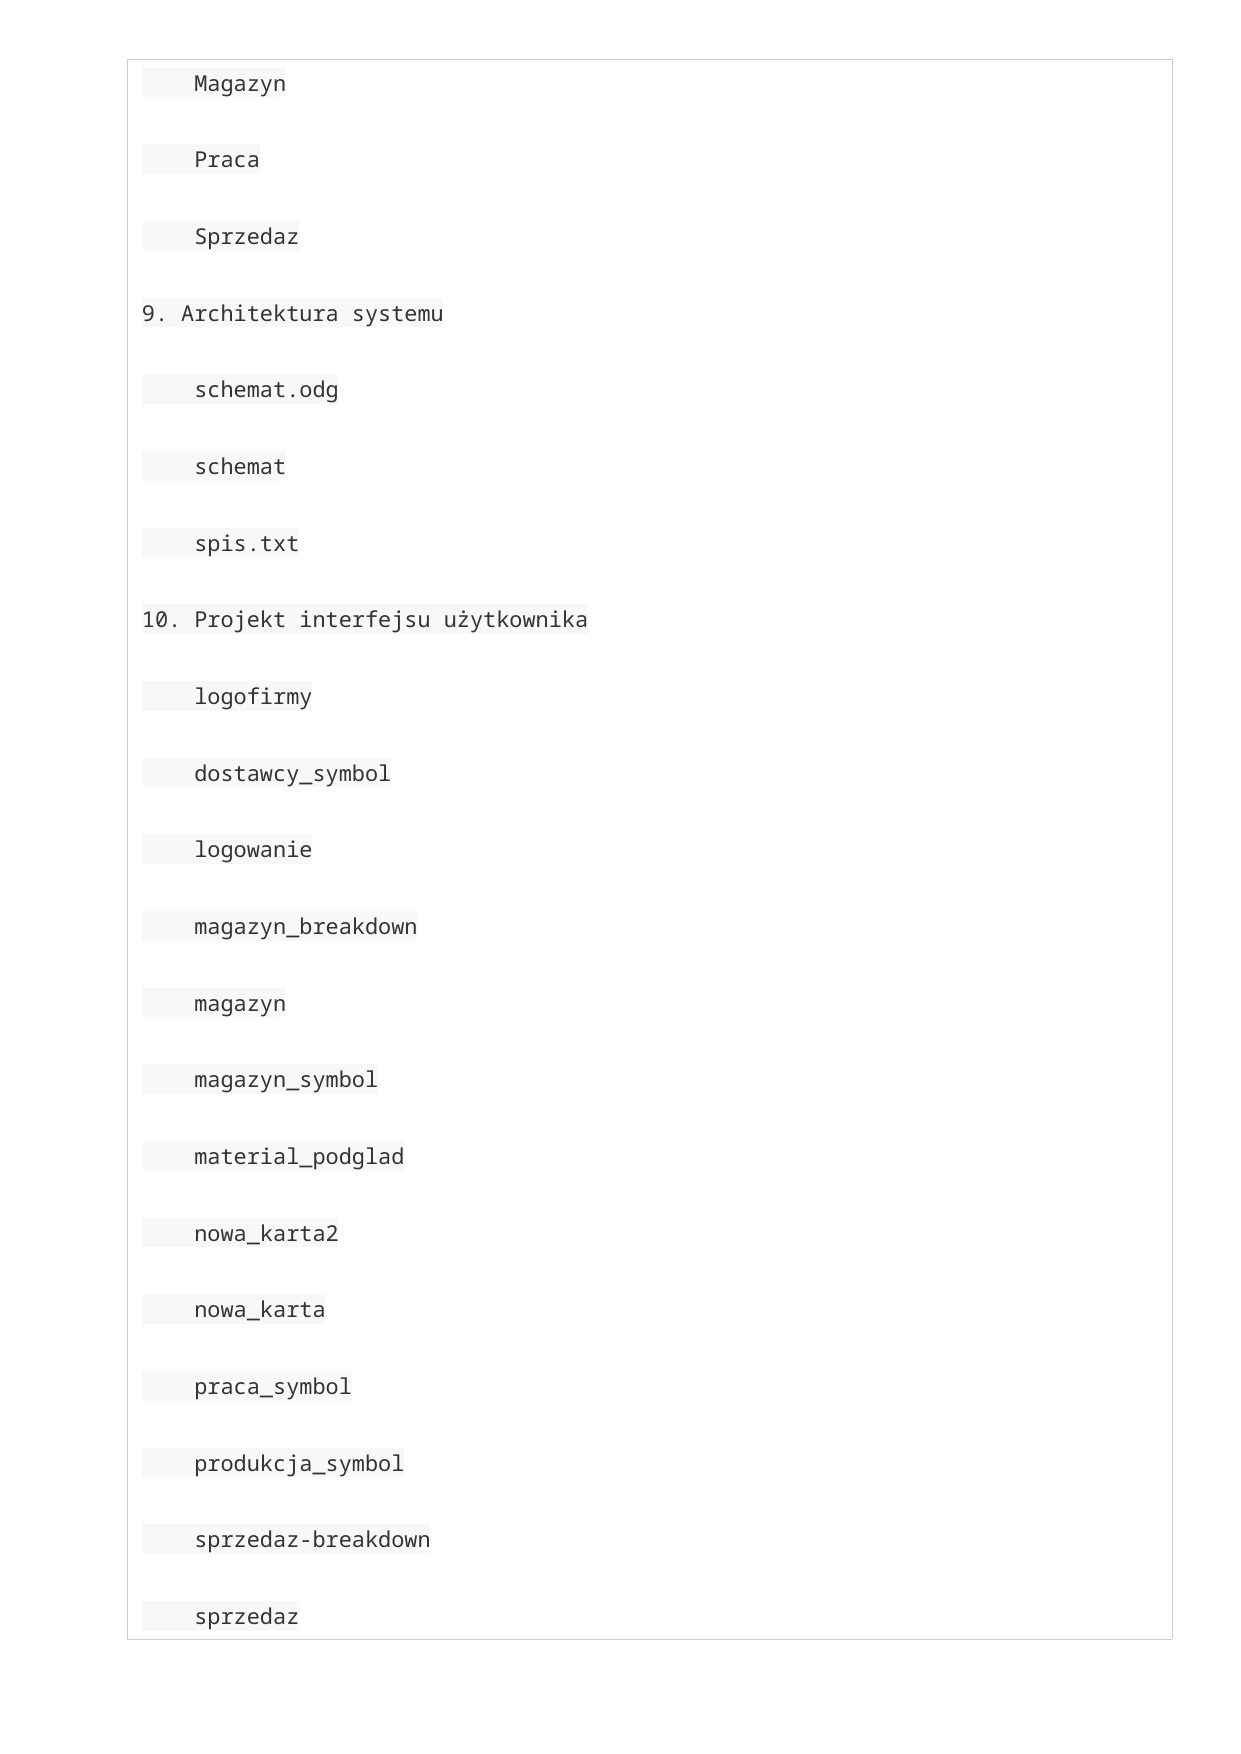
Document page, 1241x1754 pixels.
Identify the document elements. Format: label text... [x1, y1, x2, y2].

text magazyn [128, 979, 1172, 1017]
text magazyn_symbol [128, 1056, 1172, 1094]
text dostawcy_symbol [128, 749, 1172, 787]
text material_podglad [128, 1132, 1172, 1171]
text sprzedaz-breakdown [128, 1516, 1172, 1554]
text praca_symbol [128, 1362, 1172, 1401]
text Sprzedaz [128, 212, 1172, 251]
text nowa_karta [128, 1286, 1172, 1324]
text 9. Architektura systemu [128, 289, 1172, 327]
text 10. Projekt interfejsu użytkownika [128, 596, 1172, 634]
text logofirmy [128, 672, 1172, 711]
text spis.txt [128, 519, 1172, 557]
text Praca [128, 136, 1172, 174]
text produkcja_symbol [128, 1439, 1172, 1477]
text Magazyn [128, 60, 1172, 97]
text sprzedaz [128, 1592, 1172, 1639]
text logowanie [128, 826, 1172, 864]
text nowa_karta2 [128, 1209, 1172, 1247]
text magazyn_breakdown [128, 902, 1172, 941]
text schemat.odg [128, 366, 1172, 404]
text schemat [128, 442, 1172, 481]
